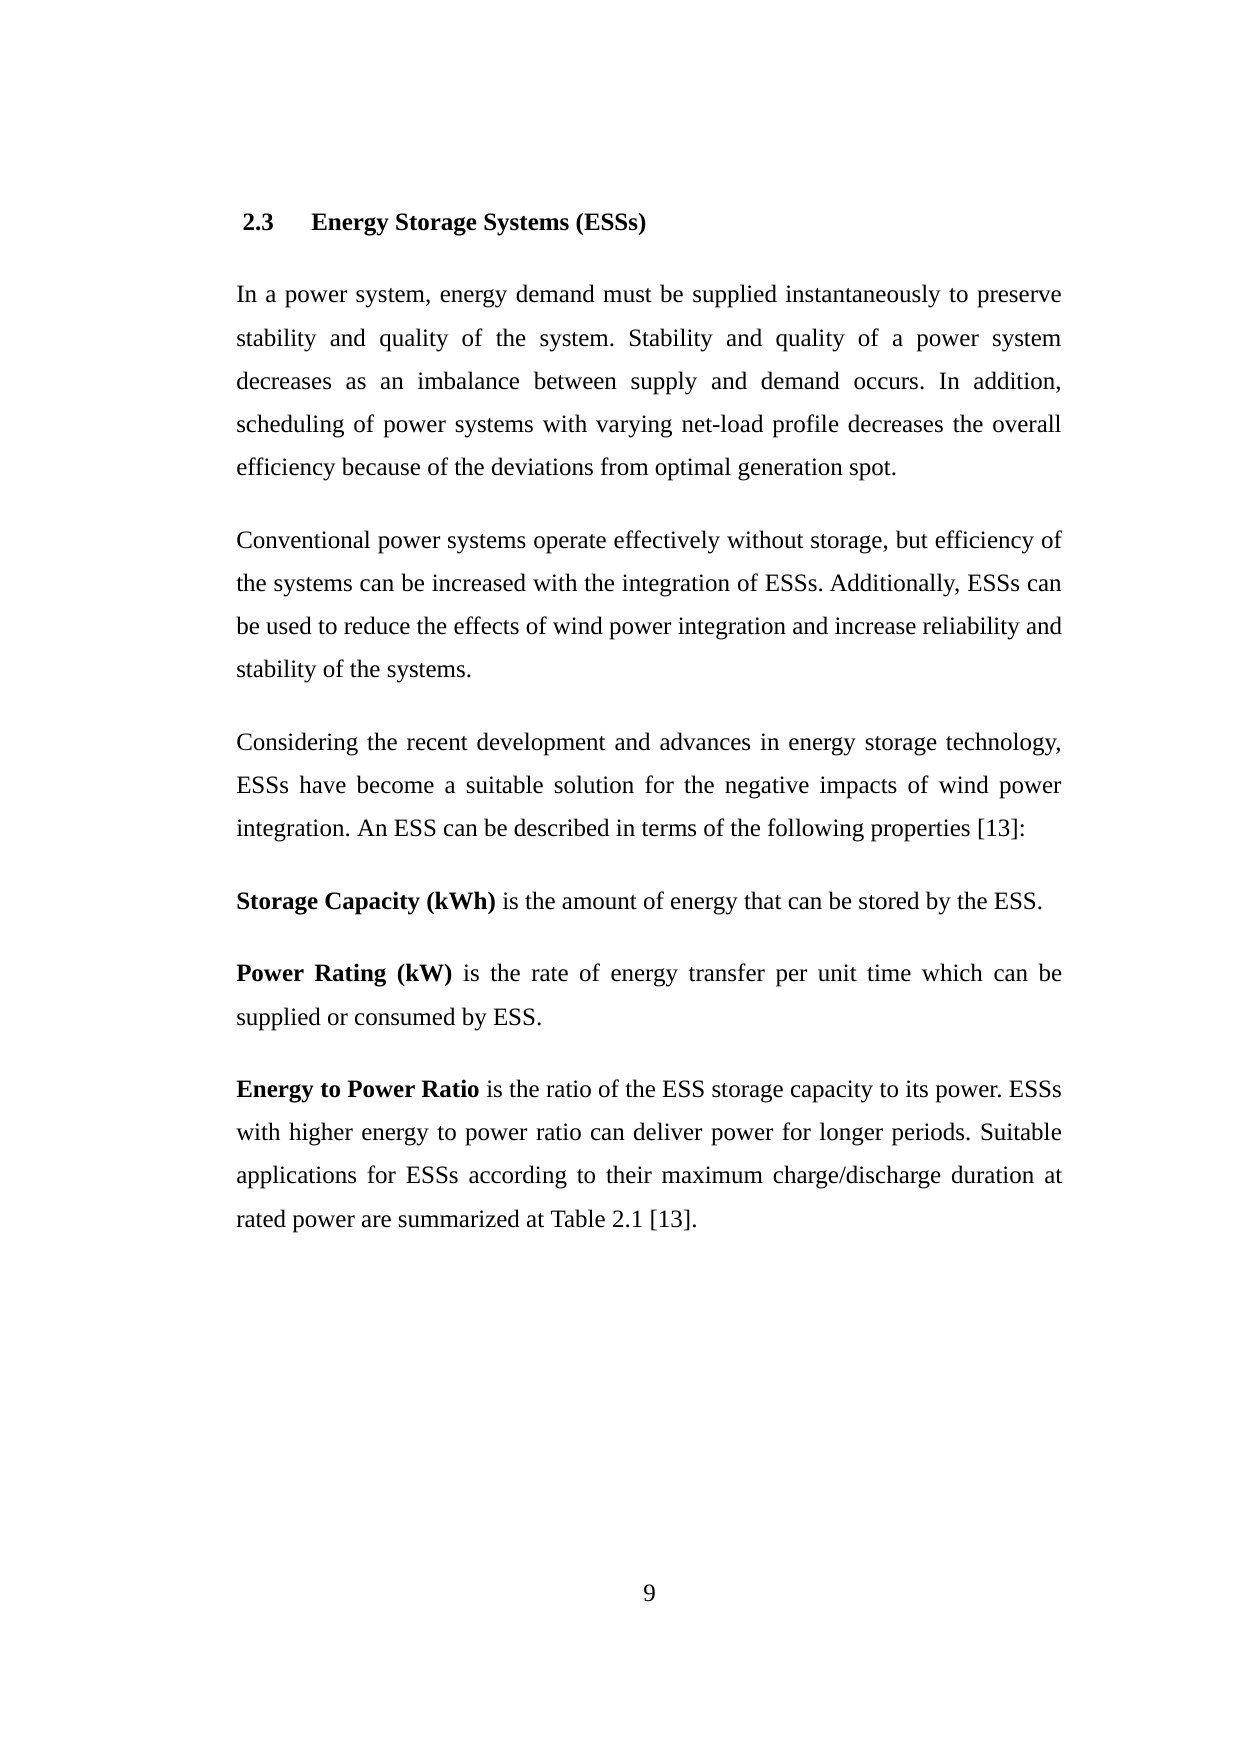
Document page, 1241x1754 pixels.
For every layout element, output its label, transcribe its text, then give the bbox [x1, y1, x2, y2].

text Considering the recent development and advances in energy storage technology, ESSs have become a suitable solution for the negative impacts of wind power integration. An ESS can be described in terms of the following properties [13]⁠: [236, 727, 1063, 842]
text Storage Capacity (kWh) is the amount of energy that can be stored by the ESS. [236, 886, 1063, 914]
text Conventional power systems operate effectively without storage, but efficiency of the systems can be increased with the integration of ESSs. Additionally, ESSs can be used to reduce the effects of wind power integration and increase reliability and stability of the systems. [236, 525, 1063, 683]
subtitle Energy Storage Systems (ESSs) [236, 207, 1063, 236]
text Power Rating (kW) is the rate of energy transfer per unit time which can be supplied or consumed by ESS. [236, 958, 1063, 1030]
text In a power system, energy demand must be supplied instantaneously to preserve stability and quality of the system. Stability and quality of a power system decreases as an imbalance between supply and demand occurs. In addition, scheduling of power systems with varying net-load profile decreases the overall efficiency because of the deviations from optimal generation spot. [236, 279, 1063, 481]
text Energy to Power Ratio is the ratio of the ESS storage capacity to its power. ESSs with higher energy to power ratio can deliver power for longer periods. Suitable applications for ESSs according to their maximum charge/discharge duration at rated power are summarized at Table 2.1 [13]⁠. [236, 1074, 1063, 1232]
